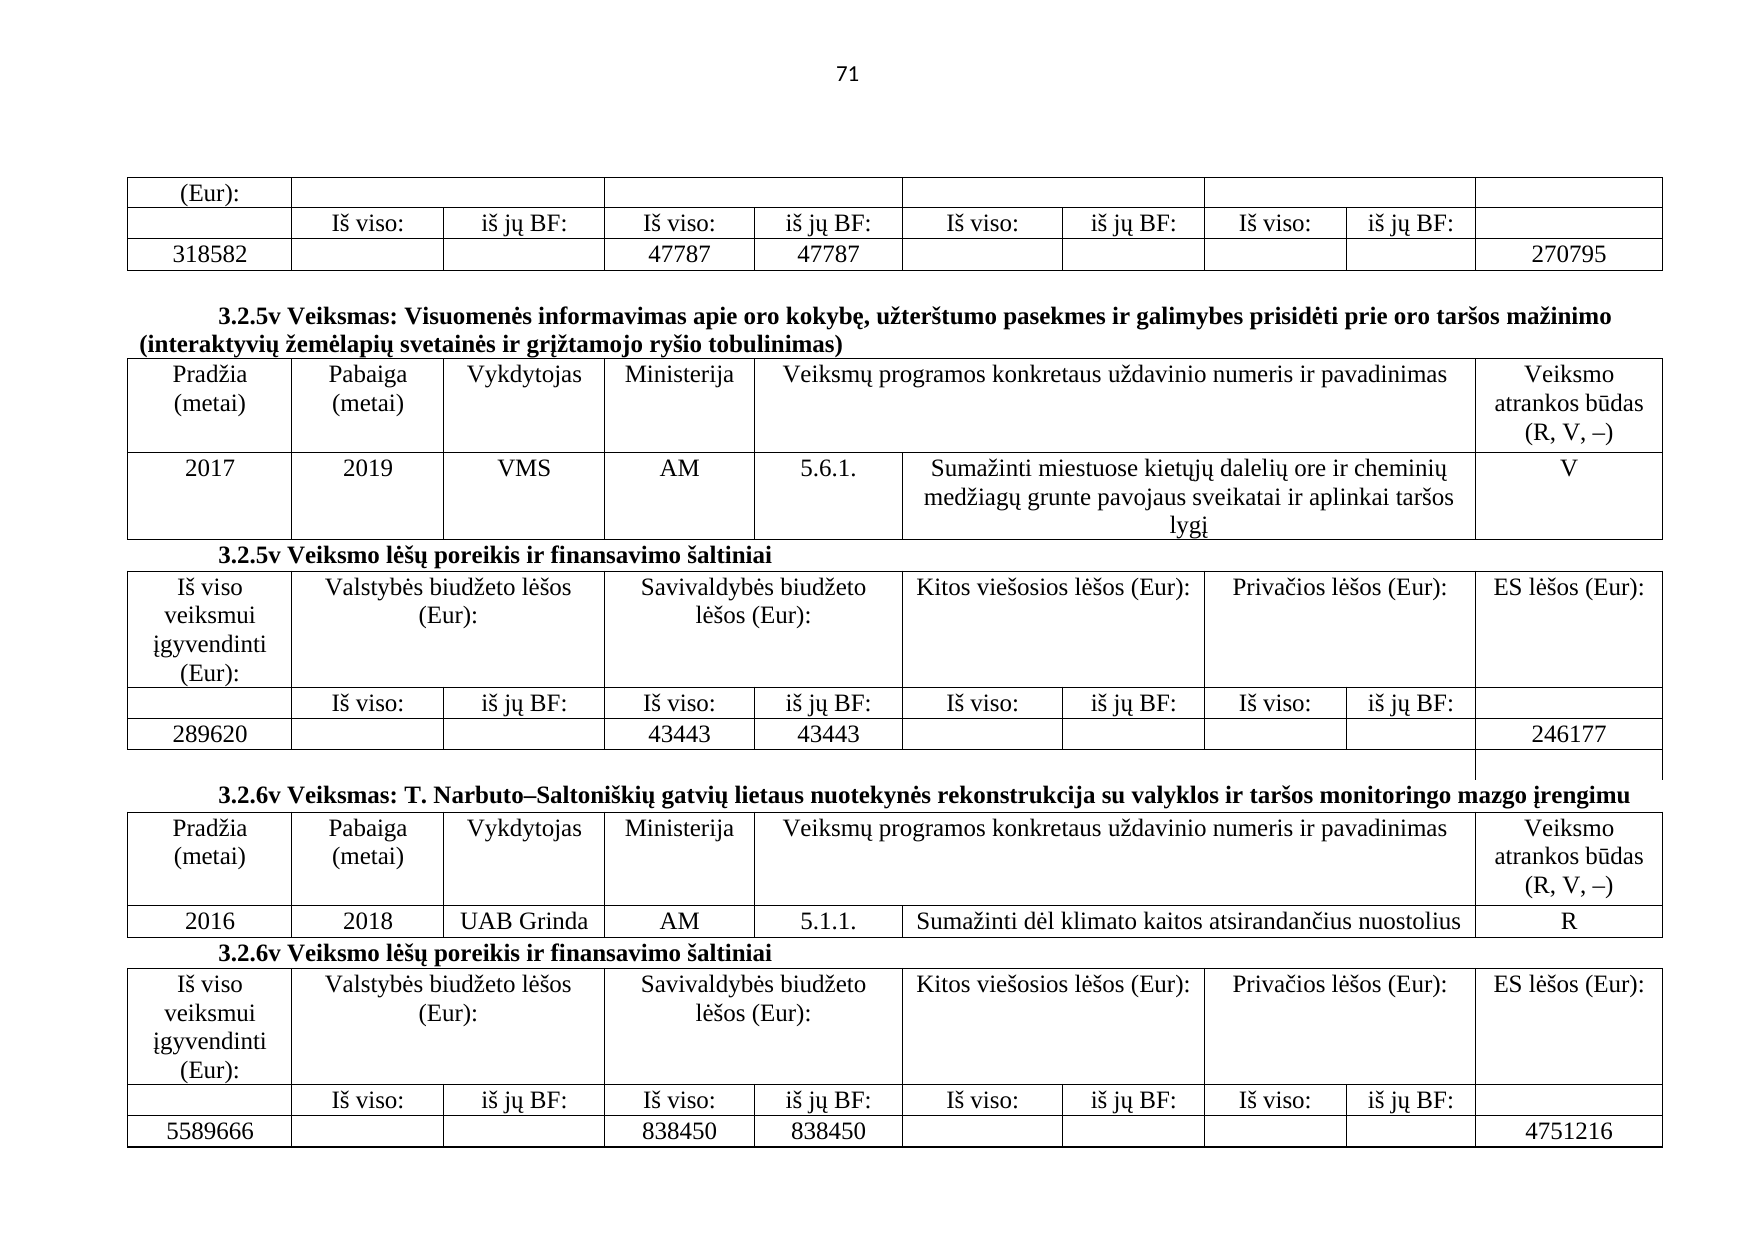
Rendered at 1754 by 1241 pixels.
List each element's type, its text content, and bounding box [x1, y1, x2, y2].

table_cell [902, 271, 1063, 301]
table_cell [1205, 719, 1346, 749]
table_cell [604, 271, 754, 301]
table_cell iš jų BF: [1347, 1085, 1475, 1115]
table_cell [1204, 271, 1346, 301]
table_cell ES lėšos (Eur): [1476, 969, 1662, 1084]
table_cell [292, 271, 444, 301]
table_cell Vykdytojas [444, 359, 604, 452]
table_cell [1476, 1085, 1662, 1115]
table_cell Pabaiga (metai) [292, 359, 443, 452]
table_cell Iš viso: [292, 208, 443, 238]
table_cell 2017 [128, 453, 291, 539]
table_cell 43443 [605, 719, 754, 749]
table_cell [1347, 239, 1475, 269]
table_cell Iš viso: [1205, 1085, 1346, 1115]
table_cell [1205, 178, 1475, 207]
table_cell 2019 [292, 453, 443, 539]
table_cell iš jų BF: [444, 208, 604, 238]
table_cell Kitos viešosios lėšos (Eur): [903, 969, 1204, 1084]
table_cell [1205, 1116, 1346, 1146]
table_cell [444, 1116, 604, 1146]
table_cell [292, 719, 443, 749]
table_cell Savivaldybės biudžeto lėšos (Eur): [605, 969, 902, 1084]
table_cell iš jų BF: [755, 208, 902, 238]
table_cell [1063, 239, 1204, 269]
table_cell [1205, 239, 1346, 269]
table_cell [605, 178, 902, 207]
table_cell VMS [444, 453, 604, 539]
table_cell [444, 750, 604, 780]
table_cell 4751216 [1476, 1116, 1662, 1146]
table_cell Pabaiga (metai) [292, 813, 443, 905]
table_cell 5.6.1. [755, 453, 902, 539]
table_cell 5.1.1. [755, 906, 902, 937]
table_cell Ministerija [605, 813, 754, 905]
table_cell Iš viso: [605, 208, 754, 238]
table_cell Veiksmų programos konkretaus uždavinio numeris ir pavadinimas [755, 813, 1475, 905]
table_cell ES lėšos (Eur): [1476, 572, 1662, 687]
table_cell Kitos viešosios lėšos (Eur): [903, 572, 1204, 687]
table_cell 3.2.5v Veiksmo lėšų poreikis ir finansavimo šaltiniai [128, 540, 1663, 571]
table_cell [754, 750, 902, 780]
table_cell [128, 208, 291, 238]
table_cell Privačios lėšos (Eur): [1205, 572, 1475, 687]
table_cell 43443 [755, 719, 902, 749]
table_cell [1063, 750, 1204, 780]
table_cell [1347, 719, 1475, 749]
table_cell UAB Grinda [444, 906, 604, 937]
table_cell [1476, 208, 1662, 238]
table_cell 246177 [1476, 719, 1662, 749]
table_cell Iš viso veiksmui įgyvendinti (Eur): [128, 969, 291, 1084]
table_cell Iš viso veiksmui įgyvendinti (Eur): [128, 572, 291, 687]
table_cell Iš viso: [903, 688, 1062, 718]
table_cell [1476, 750, 1662, 780]
table_cell Pradžia (metai) [128, 813, 291, 905]
table_cell Iš viso: [605, 688, 754, 718]
table_cell [1347, 1116, 1475, 1146]
table_cell Vykdytojas [444, 813, 604, 905]
table_cell 838450 [755, 1116, 902, 1146]
table_cell [444, 719, 604, 749]
table_cell (Eur): [128, 178, 291, 207]
table_cell 3.2.5v Veiksmas: Visuomenės informavimas apie oro kokybę, užterštumo pasekmes ir galimybes prisidėti prie oro taršos mažinimo (interaktyvių žemėlapių svetainės ir grįžtamojo ryšio tobulinimas) [128, 301, 1663, 358]
table_cell Iš viso: [1205, 208, 1346, 238]
table_cell [1063, 271, 1204, 301]
table_cell iš jų BF: [755, 688, 902, 718]
table_cell iš jų BF: [444, 688, 604, 718]
table_cell Iš viso: [903, 208, 1062, 238]
table_cell [444, 239, 604, 269]
table_cell [128, 688, 291, 718]
table_cell iš jų BF: [1063, 688, 1204, 718]
table_cell 3.2.6v Veiksmas: T. Narbuto–Saltoniškių gatvių lietaus nuotekynės rekonstrukcija su valyklos ir taršos monitoringo mazgo įrengimu [128, 780, 1663, 812]
table_cell [903, 1116, 1062, 1146]
table_cell Savivaldybės biudžeto lėšos (Eur): [605, 572, 902, 687]
table_cell 5589666 [128, 1116, 291, 1146]
table_cell [1476, 688, 1662, 718]
table_cell iš jų BF: [1063, 208, 1204, 238]
table_cell 3.2.6v Veiksmo lėšų poreikis ir finansavimo šaltiniai [128, 938, 1663, 968]
table_cell [604, 750, 754, 780]
table_cell R [1476, 906, 1662, 937]
table_cell [292, 178, 604, 207]
table_cell [1063, 1116, 1204, 1146]
table_cell [128, 750, 292, 780]
table_cell Iš viso: [292, 1085, 443, 1115]
table_cell [1346, 750, 1475, 780]
table_cell [1476, 178, 1662, 207]
table_cell Iš viso: [292, 688, 443, 718]
table_cell Veiksmų programos konkretaus uždavinio numeris ir pavadinimas [755, 359, 1475, 452]
table_cell Iš viso: [605, 1085, 754, 1115]
table_cell 270795 [1476, 239, 1662, 269]
table_cell Valstybės biudžeto lėšos (Eur): [292, 969, 604, 1084]
table_cell [292, 239, 443, 269]
table_cell iš jų BF: [1347, 208, 1475, 238]
table_cell [444, 271, 604, 301]
table_cell Valstybės biudžeto lėšos (Eur): [292, 572, 604, 687]
table_cell [903, 178, 1204, 207]
table_cell V [1476, 453, 1662, 539]
table_cell Sumažinti dėl klimato kaitos atsirandančius nuostolius [903, 906, 1475, 937]
table_cell [128, 271, 292, 301]
table_cell 47787 [755, 239, 902, 269]
table_cell [1346, 271, 1475, 301]
table_cell iš jų BF: [444, 1085, 604, 1115]
table_cell [292, 750, 444, 780]
table_cell 289620 [128, 719, 291, 749]
table_cell [1475, 271, 1663, 301]
table_cell Privačios lėšos (Eur): [1205, 969, 1475, 1084]
table_cell [292, 1116, 443, 1146]
table_cell [754, 271, 902, 301]
table_cell AM [605, 906, 754, 937]
table_cell Ministerija [605, 359, 754, 452]
table_cell [1204, 750, 1346, 780]
table_cell [128, 1085, 291, 1115]
table_cell 2016 [128, 906, 291, 937]
table_cell iš jų BF: [755, 1085, 902, 1115]
table_cell [902, 750, 1063, 780]
table_cell [903, 719, 1062, 749]
table_cell 318582 [128, 239, 291, 269]
table_cell iš jų BF: [1347, 688, 1475, 718]
table_cell [1063, 719, 1204, 749]
table_cell 47787 [605, 239, 754, 269]
table_cell Veiksmo atrankos būdas (R, V, –) [1476, 359, 1662, 452]
table_cell 2018 [292, 906, 443, 937]
table_cell 838450 [605, 1116, 754, 1146]
table_cell Pradžia (metai) [128, 359, 291, 452]
table_cell Iš viso: [1205, 688, 1346, 718]
table_cell [903, 239, 1062, 269]
table_cell iš jų BF: [1063, 1085, 1204, 1115]
table_cell Veiksmo atrankos būdas (R, V, –) [1476, 813, 1662, 905]
table_cell Sumažinti miestuose kietųjų dalelių ore ir cheminių medžiagų grunte pavojaus sveikatai ir aplinkai taršos lygį [903, 453, 1475, 539]
table_cell Iš viso: [903, 1085, 1062, 1115]
table_cell AM [605, 453, 754, 539]
